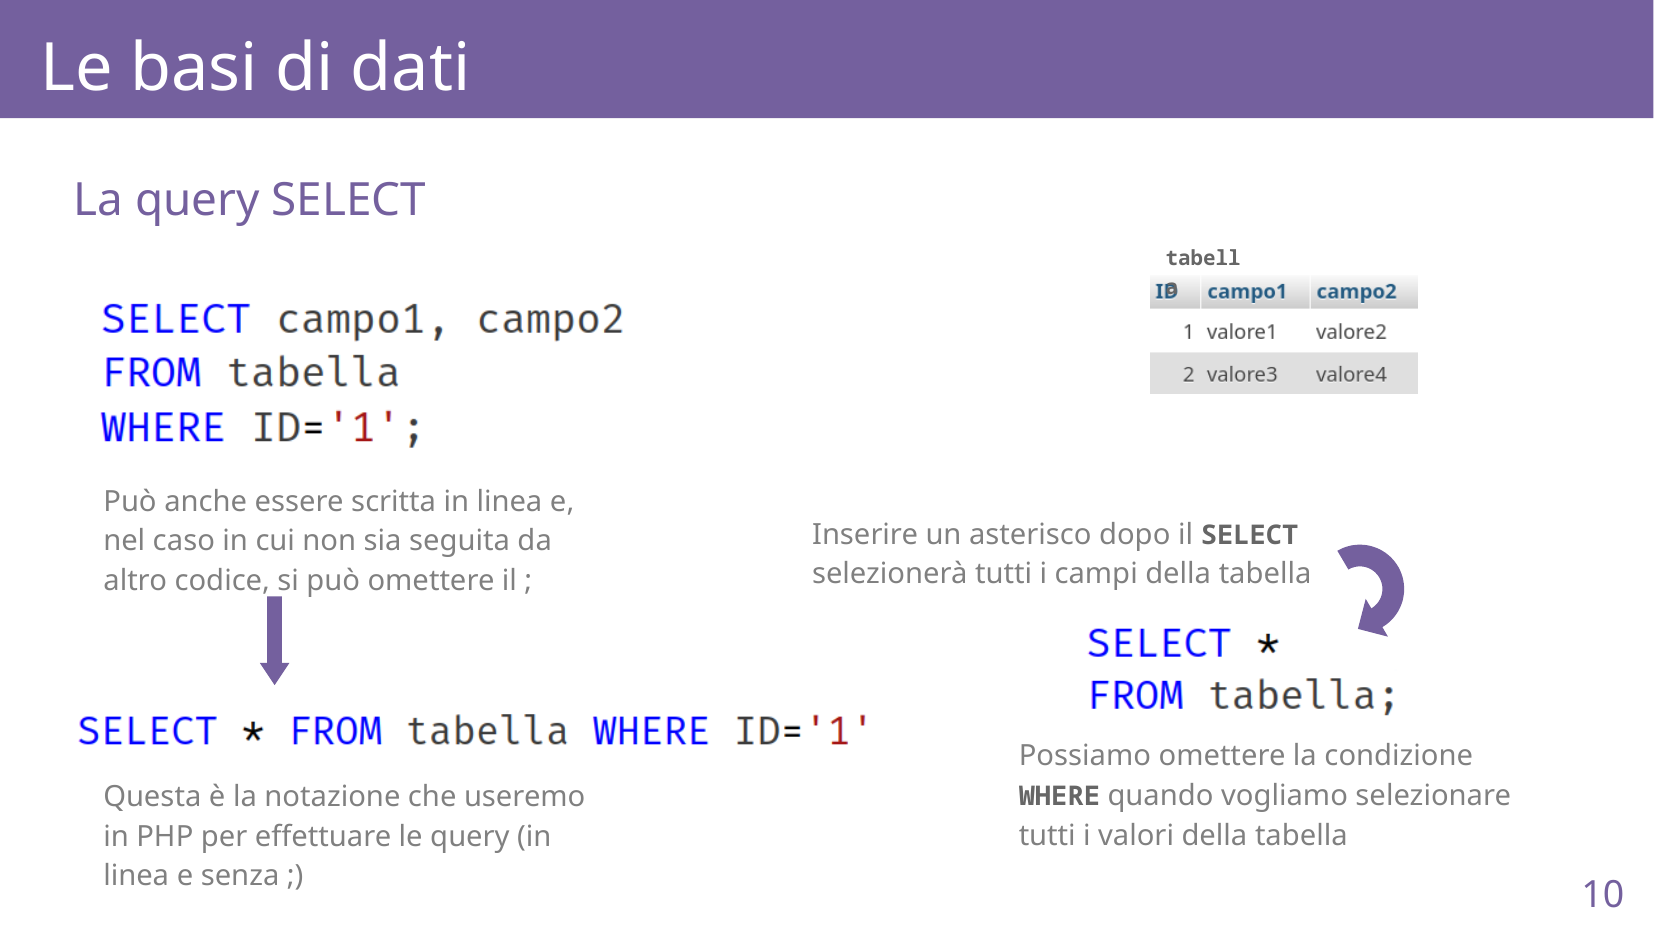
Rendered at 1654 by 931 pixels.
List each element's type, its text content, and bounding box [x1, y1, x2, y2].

text_box [1337, 544, 1405, 637]
text_box [259, 596, 290, 686]
picture [88, 295, 650, 458]
text_box tabella [1150, 236, 1268, 277]
text_box Possiamo omettere la condizione WHERE quando vogliamo selezionare tutti i valori della tabella [1003, 727, 1536, 848]
picture [1074, 620, 1447, 727]
text_box Può anche essere scritta in linea e, nel caso in cui non sia seguita da altro codice, si può omettere il ; [88, 472, 621, 593]
text_box [0, 0, 1654, 119]
text_box Questa è la notazione che useremo in PHP per effettuare le query (in linea e senza ;) [88, 767, 621, 888]
text_box [1510, 860, 1654, 931]
picture [65, 708, 886, 762]
picture [1150, 275, 1418, 394]
text_box Inserire un asterisco dopo il SELECT selezionerà tutti i campi della tabella [797, 505, 1329, 591]
text_box Le basi di dati [25, 11, 942, 107]
text_box La query SELECT [59, 158, 1107, 229]
